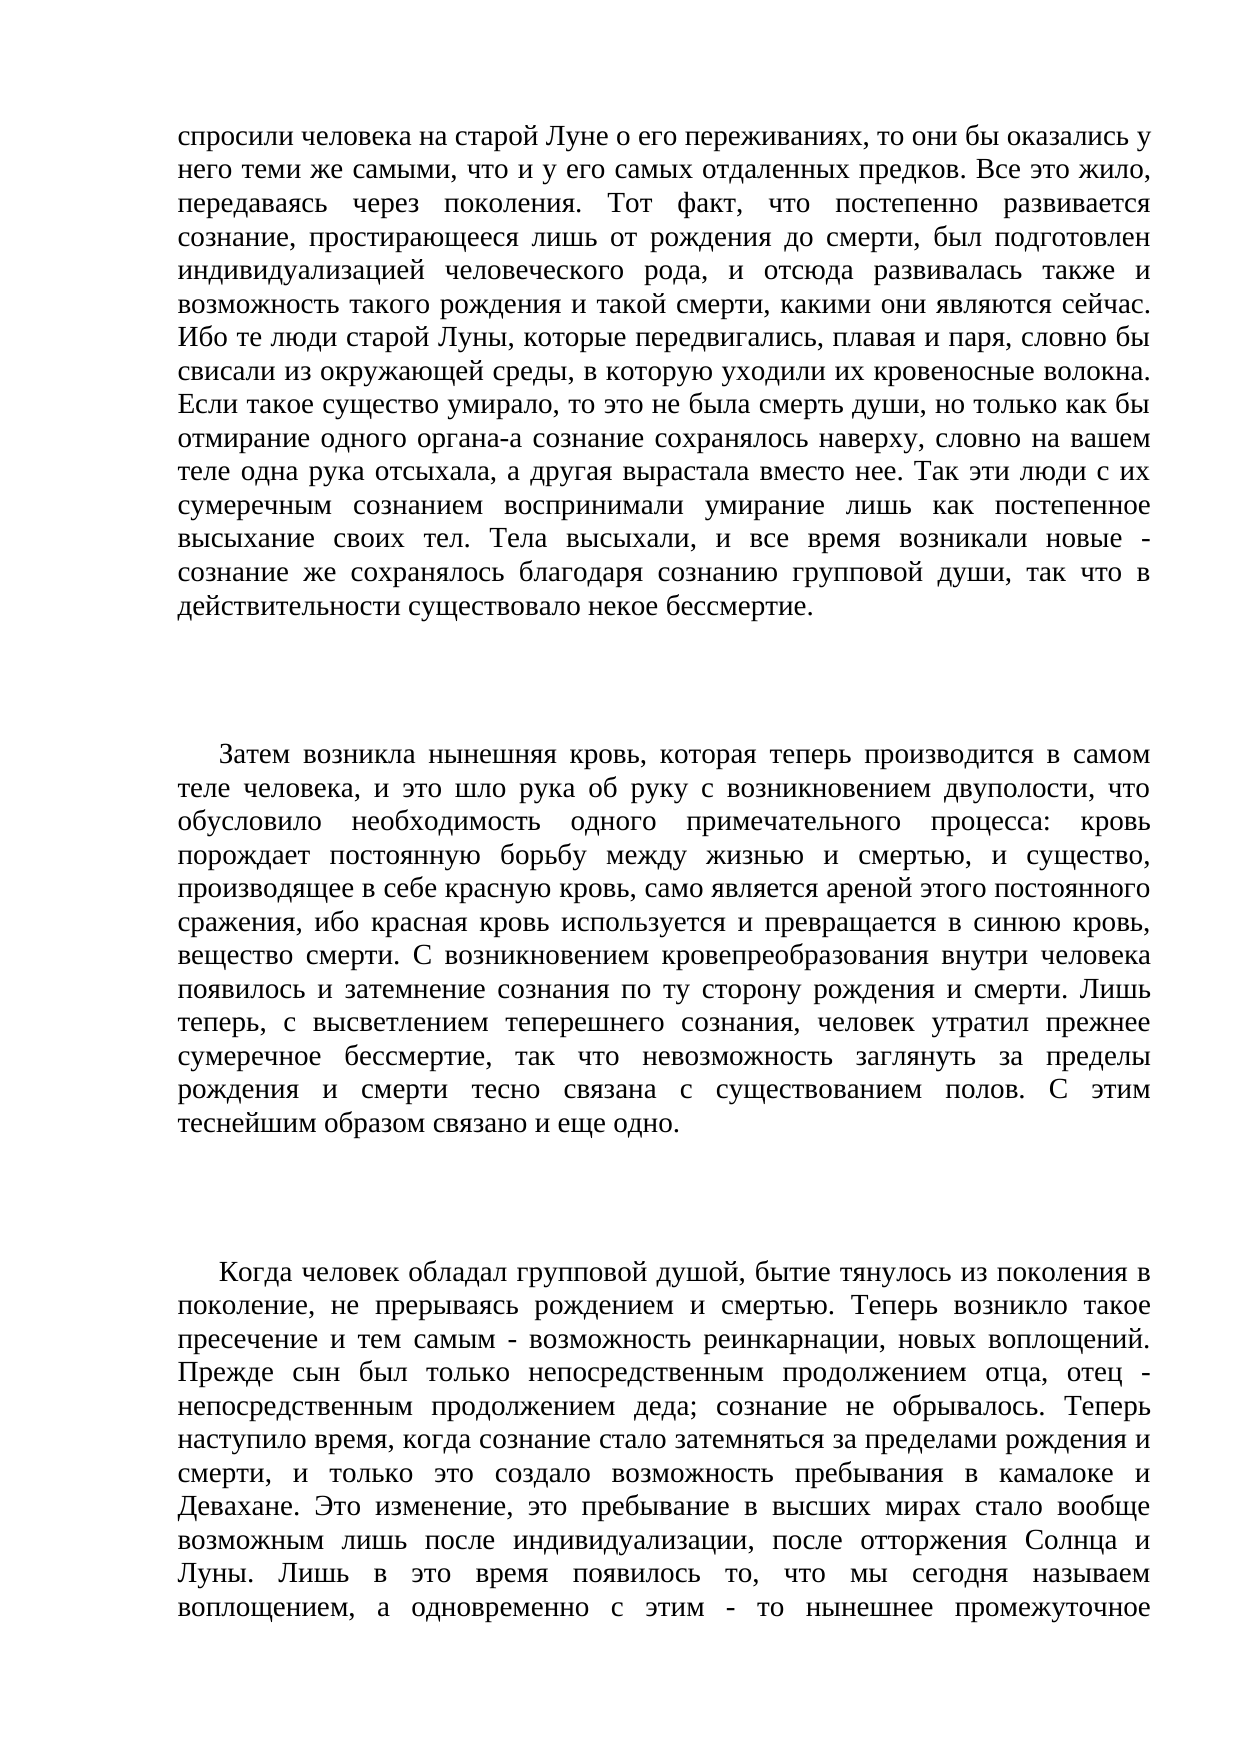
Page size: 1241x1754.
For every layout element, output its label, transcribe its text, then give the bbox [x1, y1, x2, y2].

text спросили человека на старой Луне о его переживаниях, то они бы оказались у него теми же самыми, что и у его самых отдаленных предков. Все это жило, передаваясь через поколения. Тот факт, что постепенно развивается сознание, простирающееся лишь от рождения до смерти, был подготовлен индивидуализацией человеческого рода, и отсюда развивалась также и возможность такого рождения и такой смерти, какими они являются сейчас. Ибо те люди старой Луны, которые передвигались, плавая и паря, словно бы свисали из окружающей среды, в которую уходили их кровеносные волокна. Если такое существо умирало, то это не была смерть души, но только как бы отмирание одного органа-а сознание сохранялось наверху, словно на вашем теле одна рука отсыхала, а другая вырастала вместо нее. Так эти люди с их сумеречным сознанием воспринимали умирание лишь как постепенное высыхание своих тел. Тела высыхали, и все время возникали новые - сознание же сохранялось благодаря сознанию групповой души, так что в действительности существовало некое бессмертие. [177, 118, 1152, 621]
text Затем возникла нынешняя кровь, которая теперь производится в самом теле человека, и это шло рука об руку с возникновением двуполости, что обусловило необходимость одного примечательного процесса: кровь порождает постоянную борьбу между жизнью и смертью, и существо, производящее в себе красную кровь, само является ареной этого постоянного сражения, ибо красная кровь используется и превращается в синюю кровь, вещество смерти. С возникновением кровепреобразования внутри человека появилось и затемнение сознания по ту сторону рождения и смерти. Лишь теперь, с высветлением теперешнего сознания, человек утратил прежнее сумеречное бессмертие, так что невозможность заглянуть за пределы рождения и смерти тесно связана с существованием полов. С этим теснейшим образом связано и еще одно. [177, 736, 1152, 1139]
text Когда человек обладал групповой душой, бытие тянулось из поколения в поколение, не прерываясь рождением и смертью. Теперь возникло такое пресечение и тем самым - возможность реинкарнации, новых воплощений. Прежде сын был только непосредственным продолжением отца, отец - непосредственным продолжением деда; сознание не обрывалось. Теперь наступило время, когда сознание стало затемняться за пределами рождения и смерти, и только это создало возможность пребывания в камалоке и Девахане. Это изменение, это пребывание в высших мирах стало вообще возможным лишь после индивидуализации, после отторжения Солнца и Луны. Лишь в это время появилось то, что мы сегодня называем воплощением, а одновременно с этим - то нынешнее промежуточное [177, 1254, 1152, 1623]
